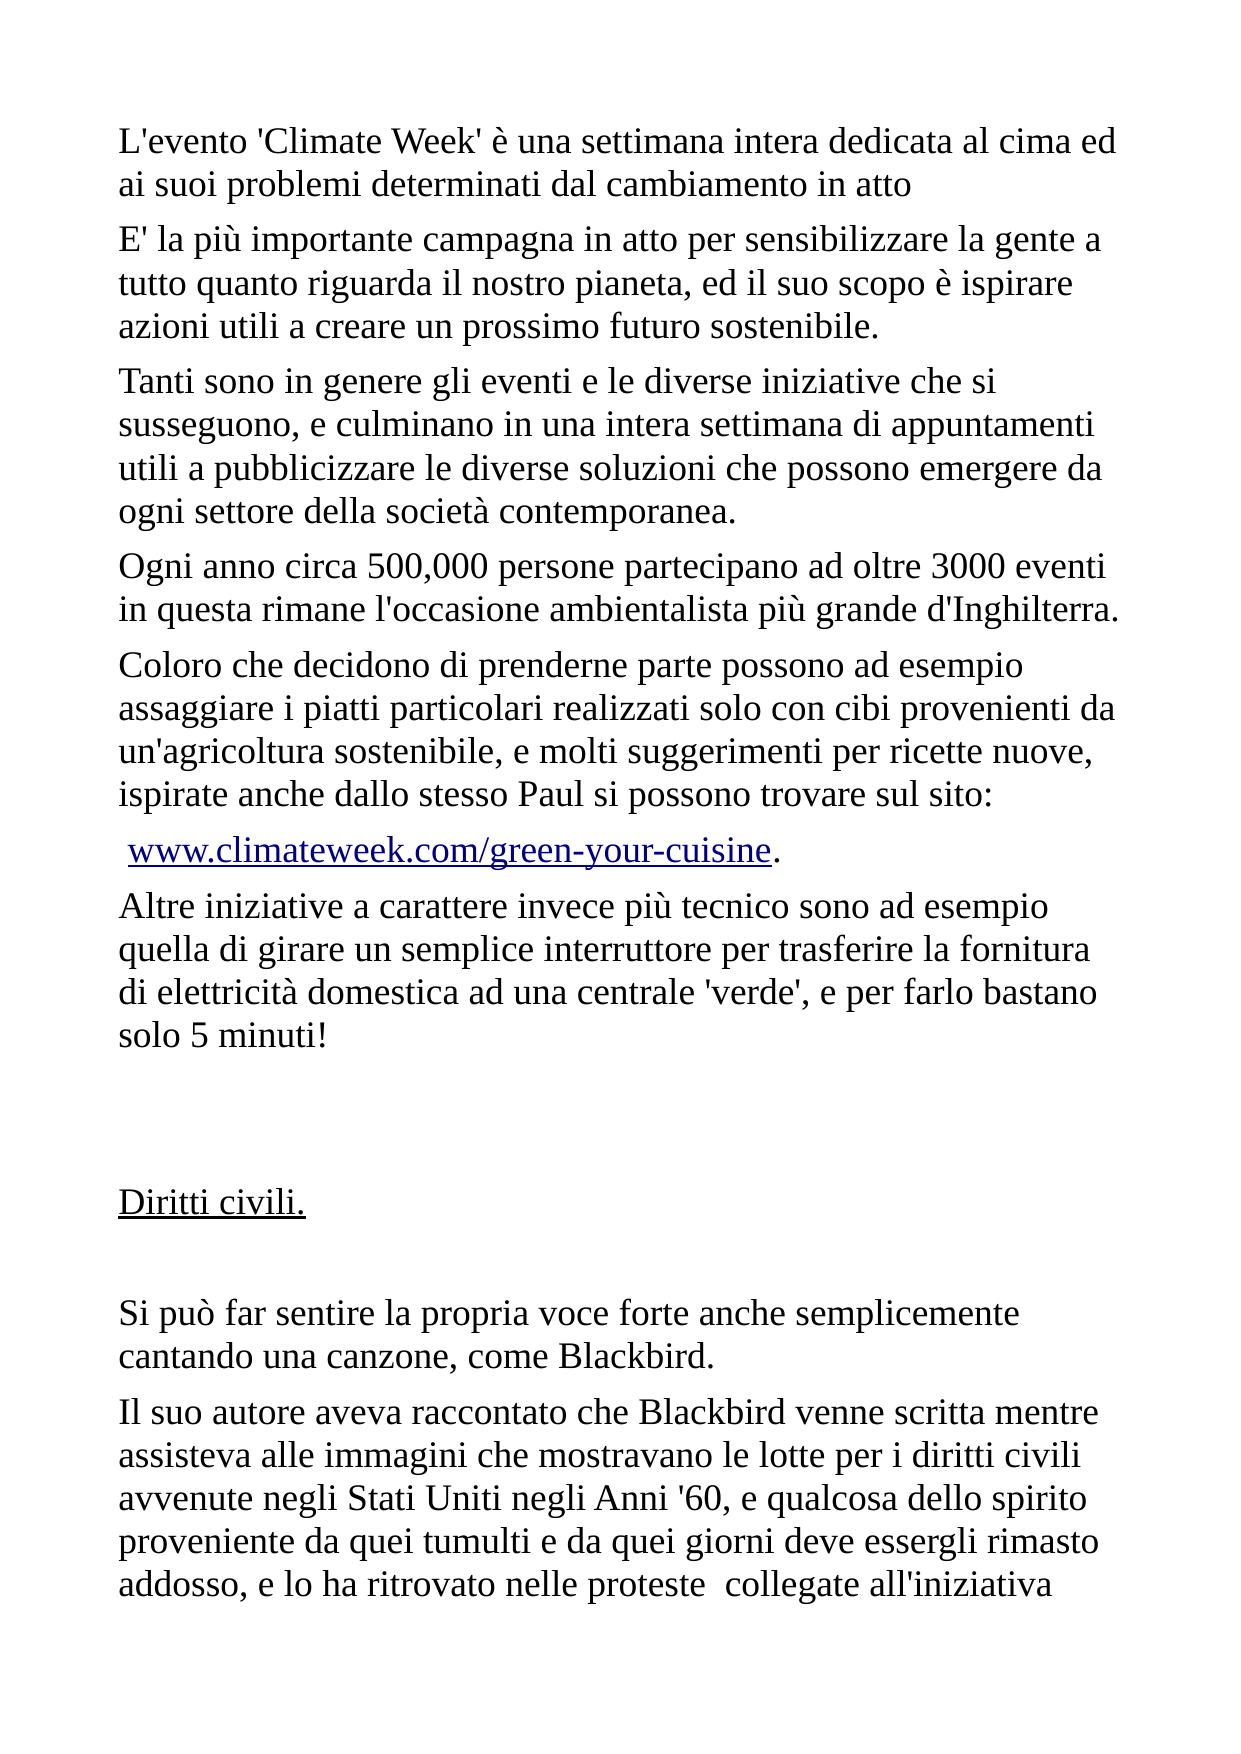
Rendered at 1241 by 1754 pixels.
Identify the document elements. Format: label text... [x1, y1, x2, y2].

text www.climateweek.com/green-your-cuisine. [118, 827, 1122, 871]
text L'evento 'Climate Week' è una settimana intera dedicata al cima ed ai suoi problemi determinati dal cambiamento in atto [118, 118, 1122, 204]
text Si può far sentire la propria voce forte anche semplicemente cantando una canzone, come Blackbird. [118, 1291, 1122, 1377]
text Coloro che decidono di prenderne parte possono ad esempio assaggiare i piatti particolari realizzati solo con cibi provenienti da un'agricoltura sostenibile, e molti suggerimenti per ricette nuove, ispirate anche dallo stesso Paul si possono trovare sul sito: [118, 642, 1122, 815]
text E' la più importante campagna in atto per sensibilizzare la gente a tutto quanto riguarda il nostro pianeta, ed il suo scopo è ispirare azioni utili a creare un prossimo futuro sostenibile. [118, 217, 1122, 346]
text Tanti sono in genere gli eventi e le diverse iniziative che si susseguono, e culminano in una intera settimana di appuntamenti utili a pubblicizzare le diverse soluzioni che possono emergere da ogni settore della società contemporanea. [118, 359, 1122, 531]
text Diritti civili. [118, 1179, 1122, 1222]
text Il suo autore aveva raccontato che Blackbird venne scritta mentre assisteva alle immagini che mostravano le lotte per i diritti civili avvenute negli Stati Uniti negli Anni '60, e qualcosa dello spirito proveniente da quei tumulti e da quei giorni deve essergli rimasto addosso, e lo ha ritrovato nelle proteste collegate all'iniziativa [118, 1389, 1122, 1605]
text Altre iniziative a carattere invece più tecnico sono ad esempio quella di girare un semplice interruttore per trasferire la fornitura di elettricità domestica ad una centrale 'verde', e per farlo bastano solo 5 minuti! [118, 883, 1122, 1056]
text Ogni anno circa 500,000 persone partecipano ad oltre 3000 eventi in questa rimane l'occasione ambientalista più grande d'Inghilterra. [118, 544, 1122, 630]
